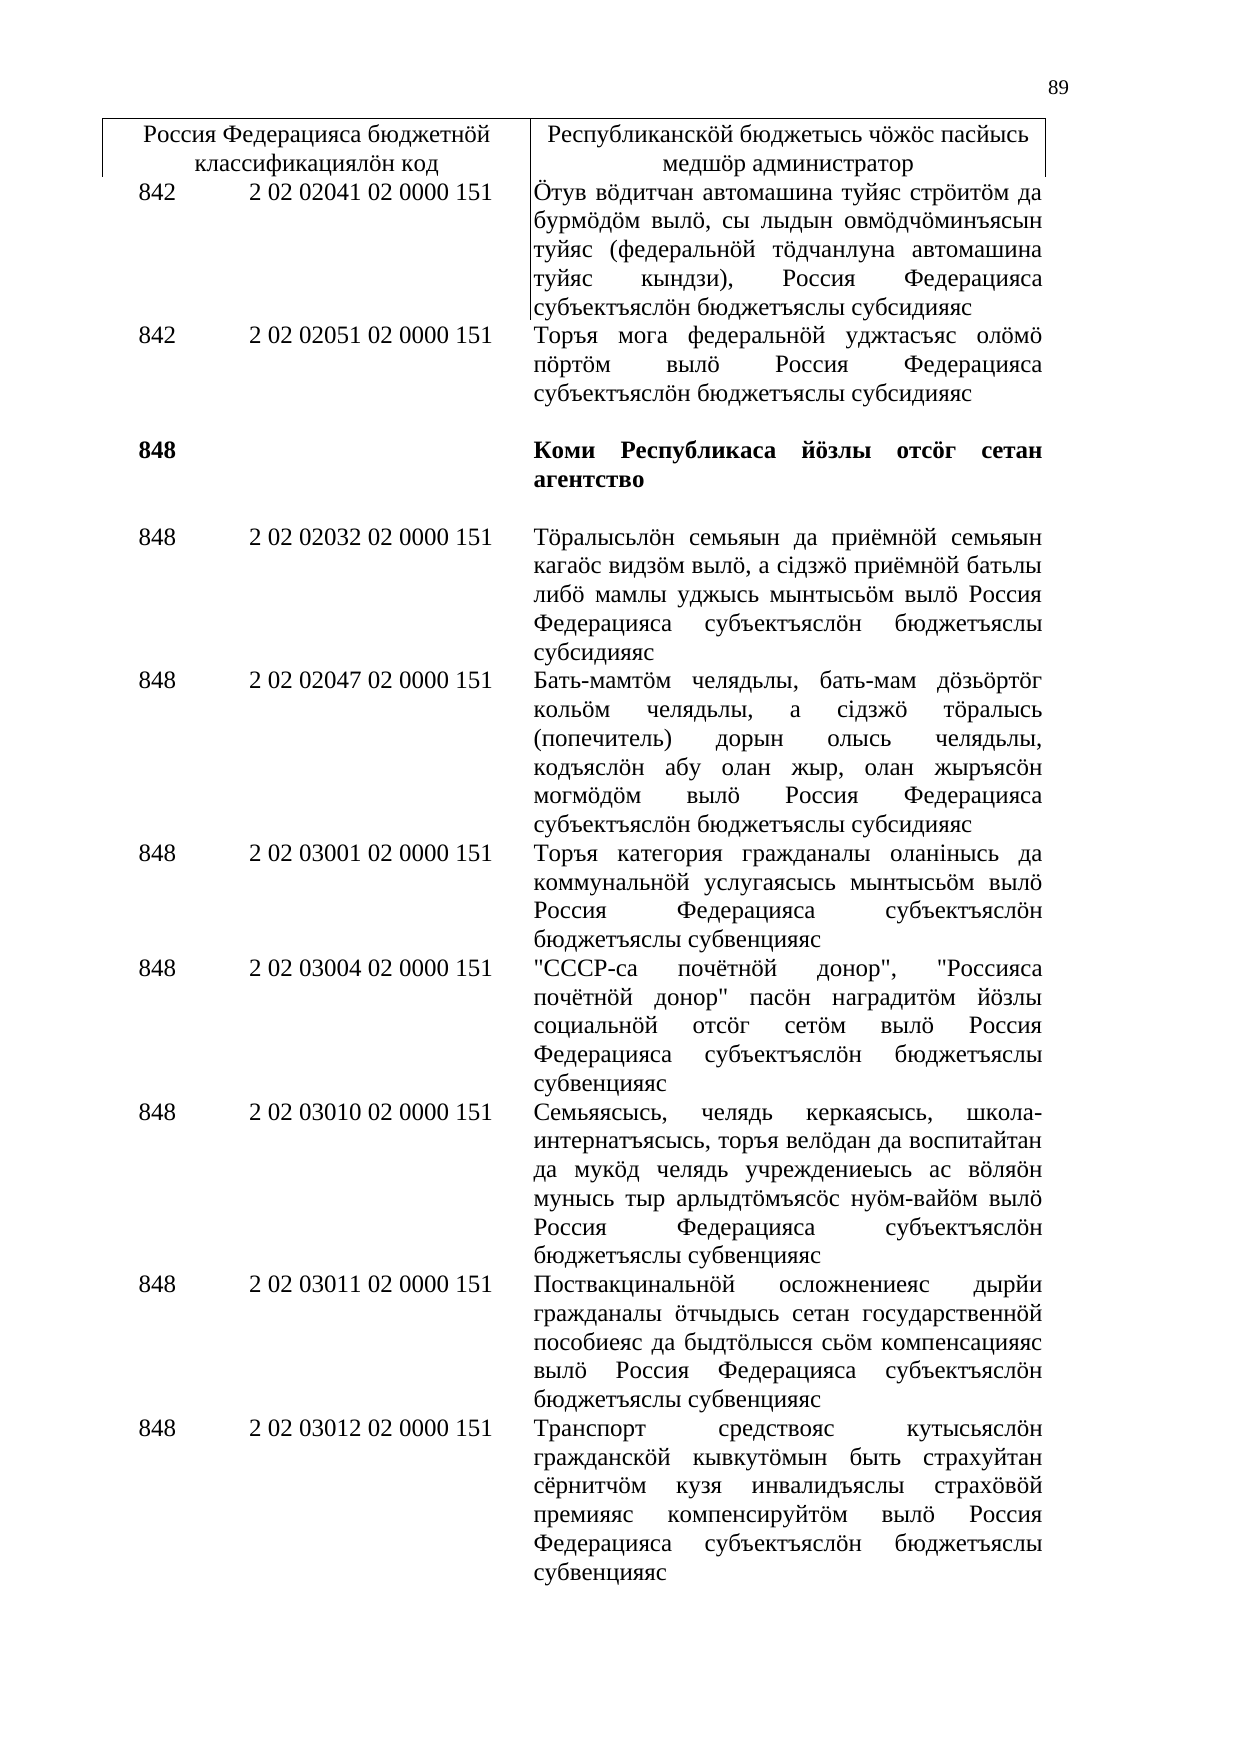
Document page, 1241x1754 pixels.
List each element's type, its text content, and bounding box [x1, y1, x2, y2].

table_cell Поствакцинальнöй осложнениеяс дырйи гражданалы öтчыдысь сетан государственнöй пособиеяс да быдтöлысся сьöм компенсацияяс вылö Россия Федерацияса субъектъяслöн бюджетъяслы субвенцияяс [530, 1269, 1046, 1413]
table_cell 2 02 03011 02 0000 151 [211, 1269, 530, 1413]
table_cell Коми Республикаса йöзлы отсöг сетан агентство [530, 435, 1046, 522]
table_cell Семьяясысь, челядь керкаясысь, школа-интернатъясысь, торъя велöдан да воспитайтан да мукöд челядь учреждениеысь ас вöляöн мунысь тыр арлыдтöмъясöс нуöм-вайöм вылö Россия Федерацияса субъектъяслöн бюджетъяслы субвенцияяс [530, 1097, 1046, 1269]
table_cell [1046, 522, 1102, 665]
table_cell 2 02 02032 02 0000 151 [211, 522, 530, 665]
table_cell 2 02 02047 02 0000 151 [211, 665, 530, 838]
table_cell Бать-мамтöм челядьлы, бать-мам дöзьöртöг кольöм челядьлы, а сідзжö тöралысь (попечитель) дорын олысь челядьлы, кодъяслöн абу олан жыр, олан жыръясöн могмöдöм вылö Россия Федерацияса субъектъяслöн бюджетъяслы субсидияяс [530, 665, 1046, 838]
table_cell 2 02 03010 02 0000 151 [211, 1097, 530, 1269]
table_header Республиканскöй бюджетысь чöжöс пасйысь медшöр администратор [531, 119, 1045, 177]
table_cell [1046, 665, 1102, 838]
table_cell [1046, 953, 1102, 1097]
table_cell [1046, 435, 1102, 522]
table_cell [1046, 838, 1102, 953]
table_header [1046, 118, 1102, 177]
table_cell Торъя мога федеральнöй уджтасъяс олöмö пöртöм вылö Россия Федерацияса субъектъяслöн бюджетъяслы субсидияяс [530, 320, 1046, 435]
table_cell 848 [103, 665, 211, 838]
table_cell 842 [103, 177, 211, 320]
table_cell Торъя категория гражданалы оланінысь да коммунальнöй услугаясысь мынтысьöм вылö Россия Федерацияса субъектъяслöн бюджетъяслы субвенцияяс [530, 838, 1046, 953]
table_cell 848 [103, 838, 211, 953]
table_cell 842 [103, 320, 211, 435]
table_cell "СССР-са почётнöй донор", "Россияса почётнöй донор" пасöн наградитöм йöзлы социальнöй отсöг сетöм вылö Россия Федерацияса субъектъяслöн бюджетъяслы субвенцияяс [530, 953, 1046, 1097]
table_cell Тöралысьлöн семьяын да приёмнöй семьяын кагаöс видзöм вылö, а сідзжö приёмнöй батьлы либö мамлы уджысь мынтысьöм вылö Россия Федерацияса субъектъяслöн бюджетъяслы субсидияяс [530, 522, 1046, 665]
table_cell [1046, 320, 1102, 435]
table_header Россия Федерацияса бюджетнöй классификациялöн код [103, 119, 530, 177]
table_cell [1046, 177, 1102, 320]
table_cell 848 [103, 435, 211, 522]
table_cell 848 [103, 1097, 211, 1269]
table_cell 2 02 03004 02 0000 151 [211, 953, 530, 1097]
table_cell 848 [103, 1269, 211, 1413]
table_cell 848 [103, 953, 211, 1097]
table_cell 848 [103, 522, 211, 665]
table_cell Транспорт средствояс кутысьяслöн гражданскöй кывкутöмын быть страхуйтан сёрнитчöм кузя инвалидъяслы страхöвöй премияяс компенсируйтöм вылö Россия Федерацияса субъектъяслöн бюджетъяслы субвенцияяс [530, 1413, 1046, 1585]
table_cell 2 02 03012 02 0000 151 [211, 1413, 530, 1585]
table_cell 848 [103, 1413, 211, 1585]
table_cell [1046, 1413, 1102, 1585]
table_cell [1046, 1097, 1102, 1269]
table_cell Öтув вöдитчан автомашина туйяс стрöитöм да бурмöдöм вылö, сы лыдын овмöдчöминъясын туйяс (федеральнöй тöдчанлуна автомашина туйяс кындзи), Россия Федерацияса субъектъяслöн бюджетъяслы субсидияяс [531, 177, 1046, 320]
table_cell [1046, 1269, 1102, 1413]
table_cell 2 02 02051 02 0000 151 [211, 320, 530, 435]
table_cell 2 02 02041 02 0000 151 [211, 177, 530, 320]
table_cell 2 02 03001 02 0000 151 [211, 838, 530, 953]
table_cell [211, 435, 530, 522]
